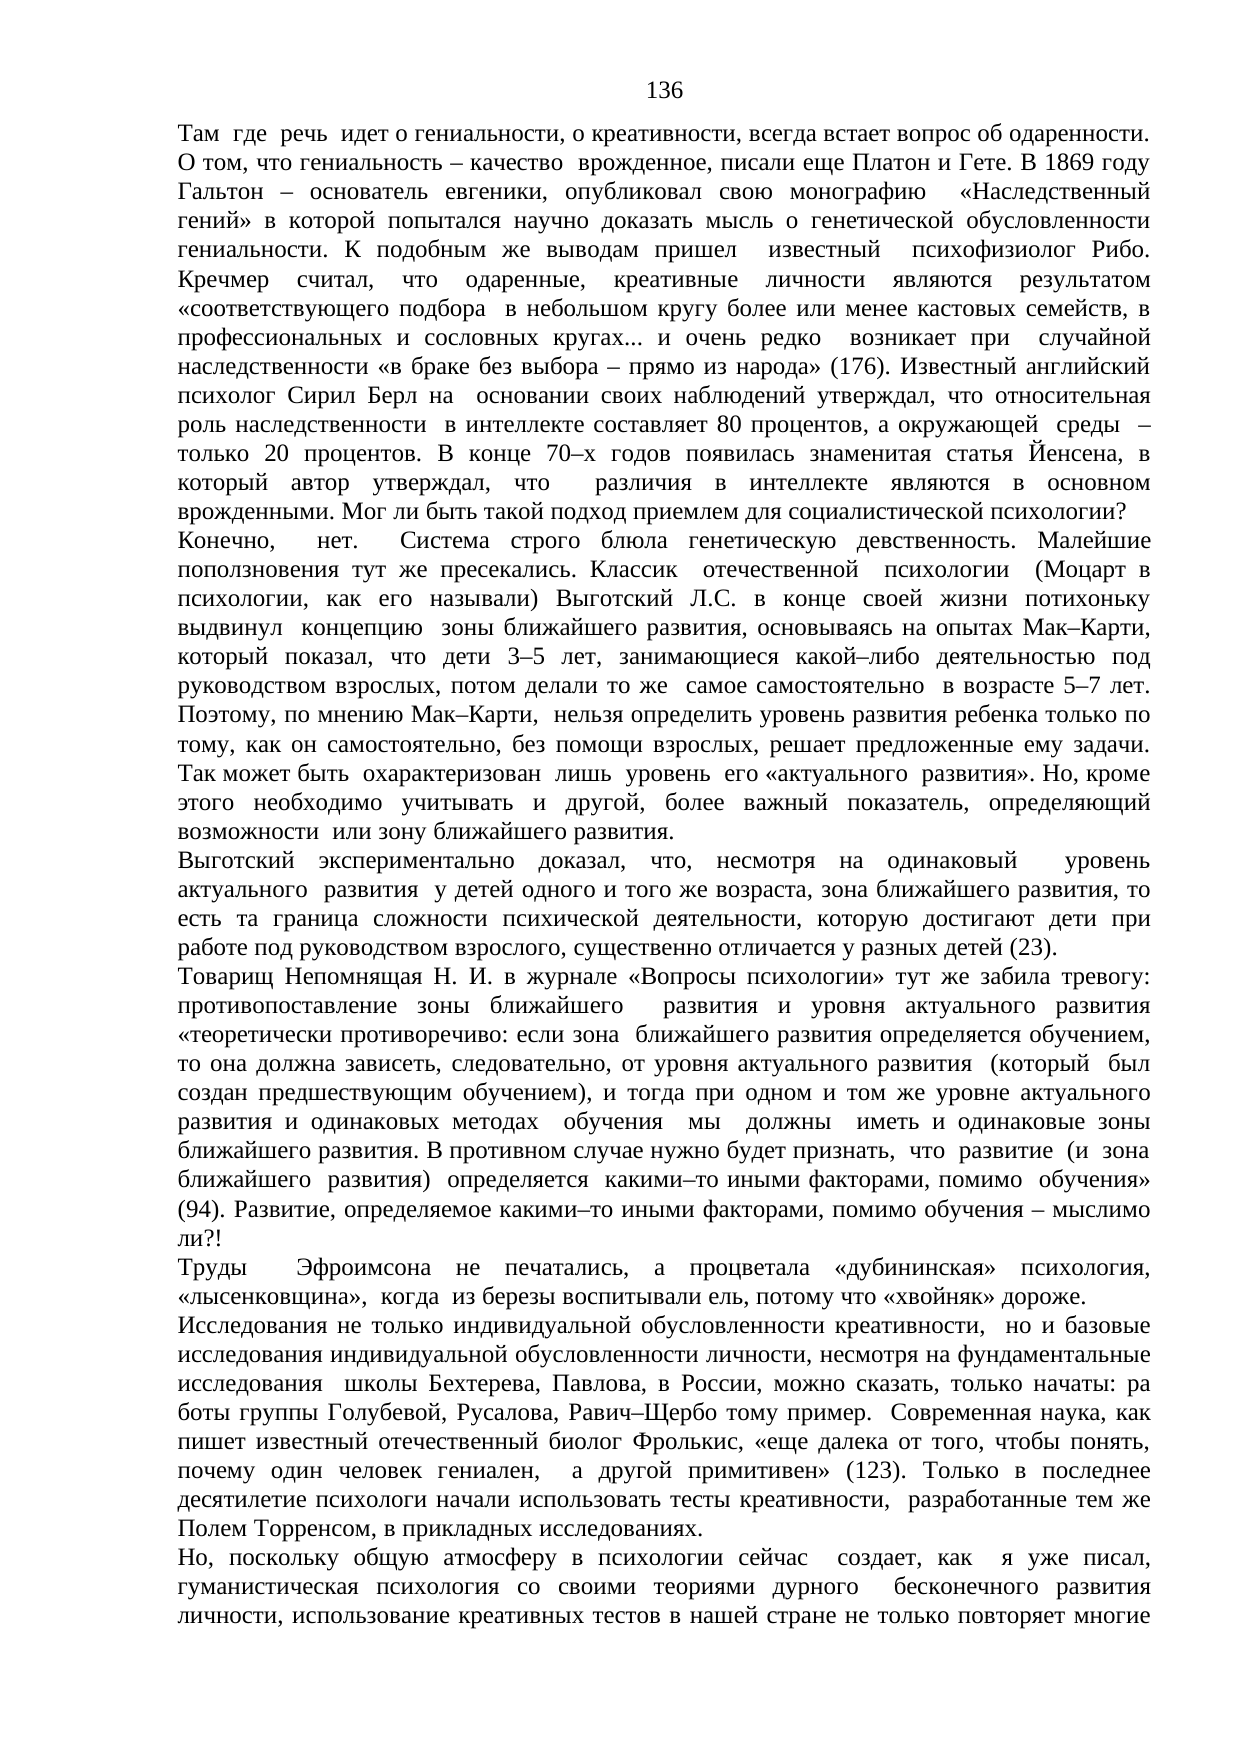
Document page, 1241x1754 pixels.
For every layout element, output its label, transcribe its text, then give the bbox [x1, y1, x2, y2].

text Товарищ Непомнящая Н. И. в журнале «Вопросы психологии» тут же забила тревогу: противопоставление зоны ближайшего развития и уровня актуального развития «теоретически противоречиво: если зона ближайшего развития определяется обучением, то она должна зависеть, следовательно, от уровня актуального развития (который был создан предшествующим обучением), и тогда при одном и том же уровне актуального развития и одинаковых методах обучения мы должны иметь и одинаковые зоны ближайшего развития. В противном случае нужно будет признать, что развитие (и зона ближайшего развития) определяется какими–то иными факторами, помимо обучения» (94). Развитие, определяемое какими–то иными факторами, помимо обучения – мыслимо ли?! [177, 961, 1152, 1252]
text Выготский экспериментально доказал, что, несмотря на одинаковый уровень актуального развития у детей одного и того же возраста, зона ближайшего развития, то есть та граница сложности психической деятельности, которую достигают дети при работе под руководством взрослого, существенно отличается у разных детей (23). [177, 845, 1152, 961]
text Там где речь идет о гениальности, о креативности, всегда встает вопрос об одаренности. О том, что гениальность – качество врожденное, писали еще Платон и Гете. В 1869 году Гальтон – основатель евгеники, опубликовал свою монографию «Наследственный гений» в которой попытался научно доказать мысль о генетической обусловленности гениальности. К подобным же выводам пришел известный психофизиолог Рибо. Кречмер считал, что одаренные, креативные личности являются результатом «соответствующего подбора в небольшом кругу более или менее кастовых семейств, в профессиональных и сословных кругах... и очень редко возникает при случайной наследственности «в браке без выбора – прямо из народа» (176). Известный английский психолог Сирил Берл на основании своих наблюдений утверждал, что относительная роль наследственности в интеллекте составляет 80 процентов, а окружающей среды – только 20 процентов. В конце 70–х годов появилась знаменитая статья Йенсена, в который автор утверждал, что различия в интеллекте являются в основном врожденными. Мог ли быть такой подход приемлем для социалистической психологии? [177, 118, 1152, 525]
text Исследования не только индивидуальной обусловленности креативности, но и базовые исследования индивидуальной обусловленности личности, несмотря на фундаментальные исследования школы Бехтерева, Павлова, в России, можно сказать, только начаты: ра боты группы Голубевой, Русалова, Равич–Щербо тому пример. Современная наука, как пишет известный отечественный биолог Фролькис, «еще далека от того, чтобы понять, почему один человек гениален, а другой примитивен» (123). Только в последнее десятилетие психологи начали использовать тесты креативности, разработанные тем же Полем Торренсом, в прикладных исследованиях. [177, 1310, 1152, 1542]
text Труды Эфроимсона не печатались, а процветала «дубининская» психология, «лысенковщина», когда из березы воспитывали ель, потому что «хвойняк» дороже. [177, 1252, 1152, 1310]
text Конечно, нет. Система строго блюла генетическую девственность. Малейшие поползновения тут же пресекались. Классик отечественной психологии (Моцарт в психологии, как его называли) Выготский Л.С. в конце своей жизни потихоньку выдвинул концепцию зоны ближайшего развития, основываясь на опытах Мак–Карти, который показал, что дети 3–5 лет, занимающиеся какой–либо деятельностью под руководством взрослых, потом делали то же самое самостоятельно в возрасте 5–7 лет. Поэтому, по мнению Мак–Карти, нельзя определить уровень развития ребенка только по тому, как он самостоятельно, без помощи взрослых, решает предложенные ему задачи. Так может быть охарактеризован лишь уровень его «актуального развития». Но, кроме этого необходимо учитывать и другой, более важный показатель, определяющий возможности или зону ближайшего развития. [177, 525, 1152, 845]
text Но, поскольку общую атмосферу в психологии сейчас создает, как я уже писал, гуманистическая психология со своими теориями дурного бесконечного развития личности, использование креативных тестов в нашей стране не только повторяет многие [177, 1542, 1152, 1629]
